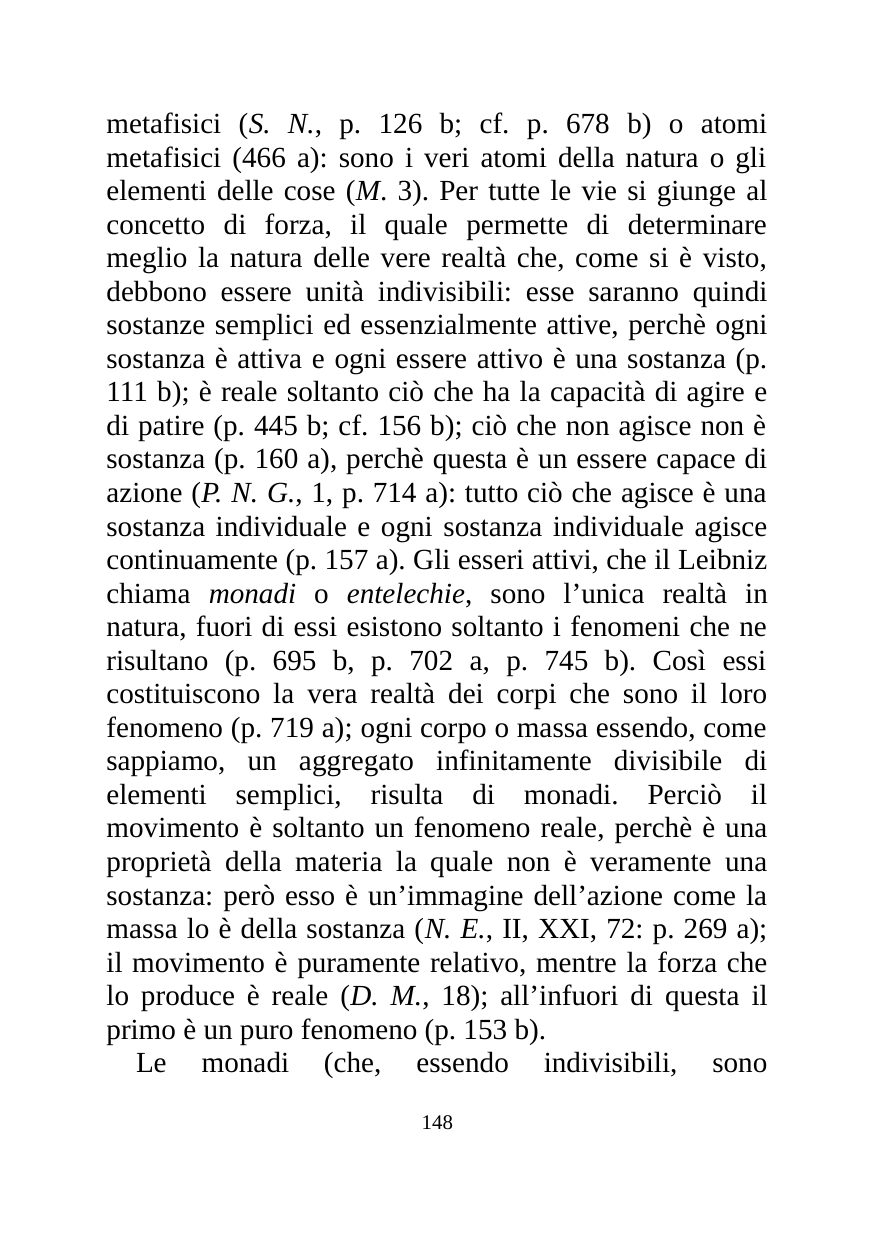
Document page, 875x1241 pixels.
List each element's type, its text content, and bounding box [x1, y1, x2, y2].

text Le monadi (che, essendo indivisibili, sono [106, 1045, 768, 1079]
text metafisici (S. N., p. 126 b; cf. p. 678 b) o atomi metafisici (466 a): sono i veri atomi della natura o gli elementi delle cose (M. 3). Per tutte le vie si giunge al concetto di forza, il quale permette di determinare meglio la natura delle vere realtà che, come si è visto, debbono essere unità indivisibili: esse saranno quindi sostanze semplici ed essenzialmente attive, perchè ogni sostanza è attiva e ogni essere attivo è una sostanza (p. 111 b); è reale soltanto ciò che ha la capacità di agire e di patire (p. 445 b; cf. 156 b); ciò che non agisce non è sostanza (p. 160 a), perchè questa è un essere capace di azione (P. N. G., 1, p. 714 a): tutto ciò che agisce è una sostanza individuale e ogni sostanza individuale agisce continuamente (p. 157 a). Gli esseri attivi, che il Leibniz chiama monadi o entelechie, sono l’unica realtà in natura, fuori di essi esistono soltanto i fenomeni che ne risultano (p. 695 b, p. 702 a, p. 745 b). Così essi costituiscono la vera realtà dei corpi che sono il loro fenomeno (p. 719 a); ogni corpo o massa essendo, come sappiamo, un aggregato infinitamente divisibile di elementi semplici, risulta di monadi. Perciò il movimento è soltanto un fenomeno reale, perchè è una proprietà della materia la quale non è veramente una sostanza: però esso è un’immagine dell’azione come la massa lo è della sostanza (N. E., II, XXI, 72: p. 269 a); il movimento è puramente relativo, mentre la forza che lo produce è reale (D. M., 18); all’infuori di questa il primo è un puro fenomeno (p. 153 b). [106, 106, 768, 1045]
